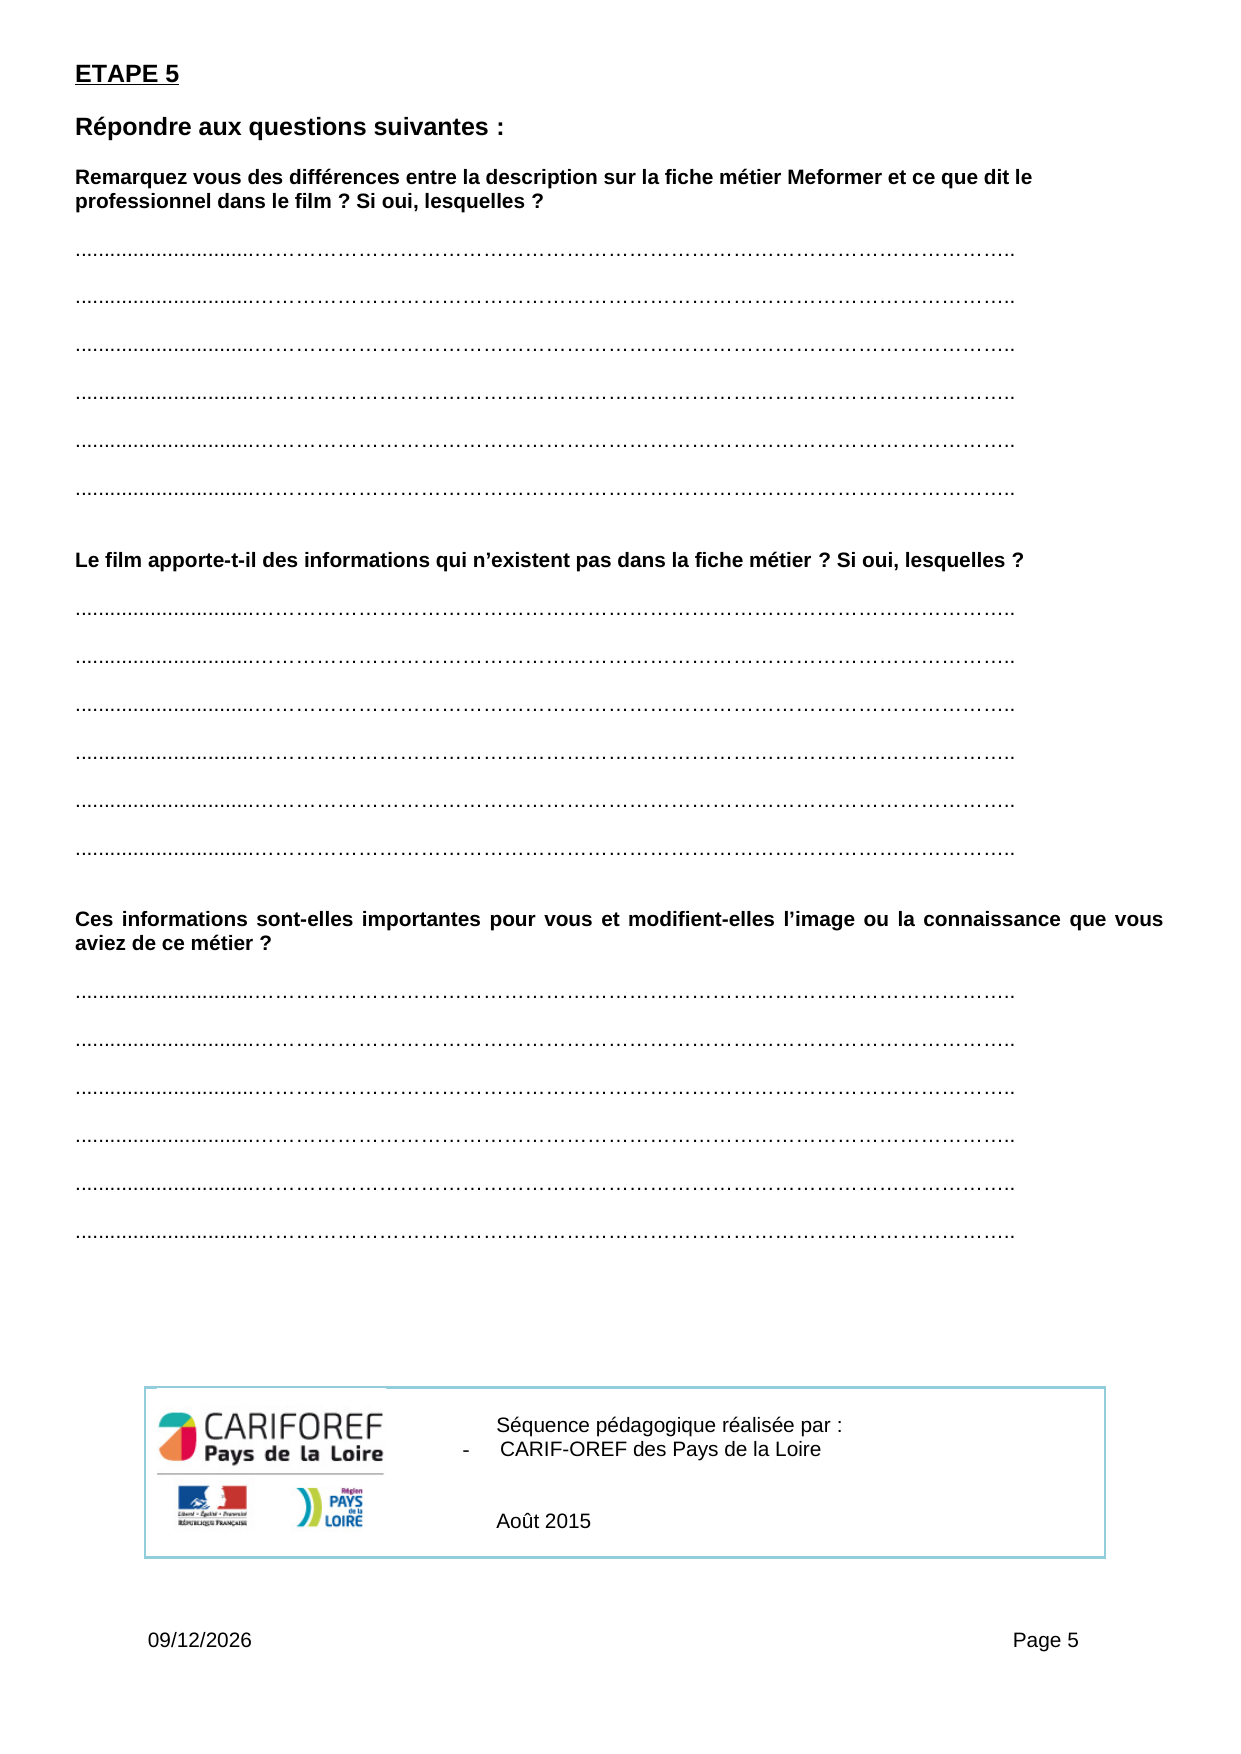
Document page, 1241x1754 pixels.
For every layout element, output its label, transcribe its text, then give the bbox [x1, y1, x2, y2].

text ...............................……………………………………………………………………………………………….. [75, 380, 1165, 404]
text Ces informations sont-elles importantes pour vous et modifient-elles l’image ou la connaissance que vous aviez de ce métier ? [75, 907, 1165, 955]
text ...............................……………………………………………………………………………………………….. [75, 1219, 1165, 1243]
text ...............................……………………………………………………………………………………………….. [75, 596, 1165, 620]
text Remarquez vous des différences entre la description sur la fiche métier Meformer et ce que dit le professionnel dans le film ? Si oui, lesquelles ? [75, 164, 1165, 212]
text ...............................……………………………………………………………………………………………….. [75, 428, 1165, 452]
text ...............................……………………………………………………………………………………………….. [75, 236, 1165, 260]
table_header Séquence pédagogique réalisée par : CARIF-OREF des Pays de la Loire Août 2015 [485, 1389, 1104, 1556]
text ...............................……………………………………………………………………………………………….. [75, 284, 1165, 308]
subtitle Le film apporte-t-il des informations qui n’existent pas dans la fiche métier ? Si oui, lesquelles ? [75, 548, 1165, 572]
text Répondre aux questions suivantes : [75, 112, 1165, 141]
text ...............................……………………………………………………………………………………………….. [75, 1123, 1165, 1147]
text ...............................……………………………………………………………………………………………….. [75, 787, 1165, 811]
text ...............................……………………………………………………………………………………………….. [75, 739, 1165, 763]
text ...............................……………………………………………………………………………………………….. [75, 1171, 1165, 1195]
table_header [146, 1389, 485, 1556]
text ...............................……………………………………………………………………………………………….. [75, 835, 1165, 859]
text ...............................……………………………………………………………………………………………….. [75, 1075, 1165, 1099]
text ...............................……………………………………………………………………………………………….. [75, 692, 1165, 716]
text ...............................……………………………………………………………………………………………….. [75, 979, 1165, 1003]
text ...............................……………………………………………………………………………………………….. [75, 332, 1165, 356]
text ...............................……………………………………………………………………………………………….. [75, 476, 1165, 500]
text ...............................……………………………………………………………………………………………….. [75, 1027, 1165, 1051]
text ...............................……………………………………………………………………………………………….. [75, 644, 1165, 668]
text ETAPE 5 [75, 59, 1165, 88]
